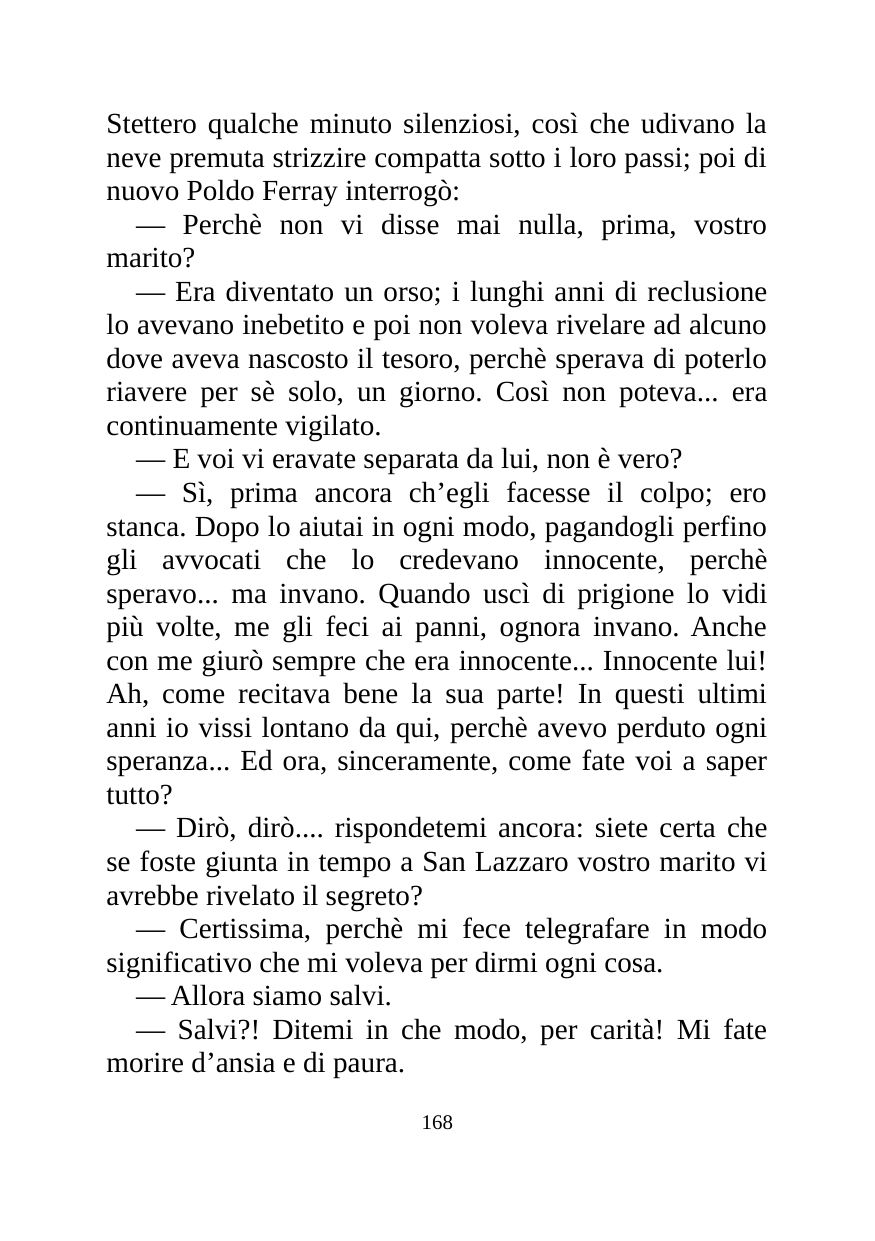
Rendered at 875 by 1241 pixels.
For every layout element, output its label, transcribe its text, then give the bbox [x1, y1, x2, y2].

text — Allora siamo salvi. [106, 978, 768, 1012]
text — Era diventato un orso; i lunghi anni di reclusione lo avevano inebetito e poi non voleva rivelare ad alcuno dove aveva nascosto il tesoro, perchè sperava di poterlo riavere per sè solo, un giorno. Così non poteva... era continuamente vigilato. [106, 274, 768, 442]
text — Certissima, perchè mi fece telegrafare in modo significativo che mi voleva per dirmi ogni cosa. [106, 911, 768, 978]
text — Sì, prima ancora ch’egli facesse il colpo; ero stanca. Dopo lo aiutai in ogni modo, pagandogli perfino gli avvocati che lo credevano innocente, perchè speravo... ma invano. Quando uscì di prigione lo vidi più volte, me gli feci ai panni, ognora invano. Anche con me giurò sempre che era innocente... Innocente lui! Ah, come recitava bene la sua parte! In questi ultimi anni io vissi lontano da qui, perchè avevo perduto ogni speranza... Ed ora, sinceramente, come fate voi a saper tutto? [106, 475, 768, 811]
text — E voi vi eravate separata da lui, non è vero? [106, 442, 768, 475]
text — Dirò, dirò.... rispondetemi ancora: siete certa che se foste giunta in tempo a San Lazzaro vostro marito vi avrebbe rivelato il segreto? [106, 811, 768, 911]
text — Perchè non vi disse mai nulla, prima, vostro marito? [106, 207, 768, 274]
text Stettero qualche minuto silenziosi, così che udivano la neve premuta strizzire compatta sotto i loro passi; poi di nuovo Poldo Ferray interrogò: [106, 106, 768, 207]
text — Salvi?! Ditemi in che modo, per carità! Mi fate morire d’ansia e di paura. [106, 1012, 768, 1079]
